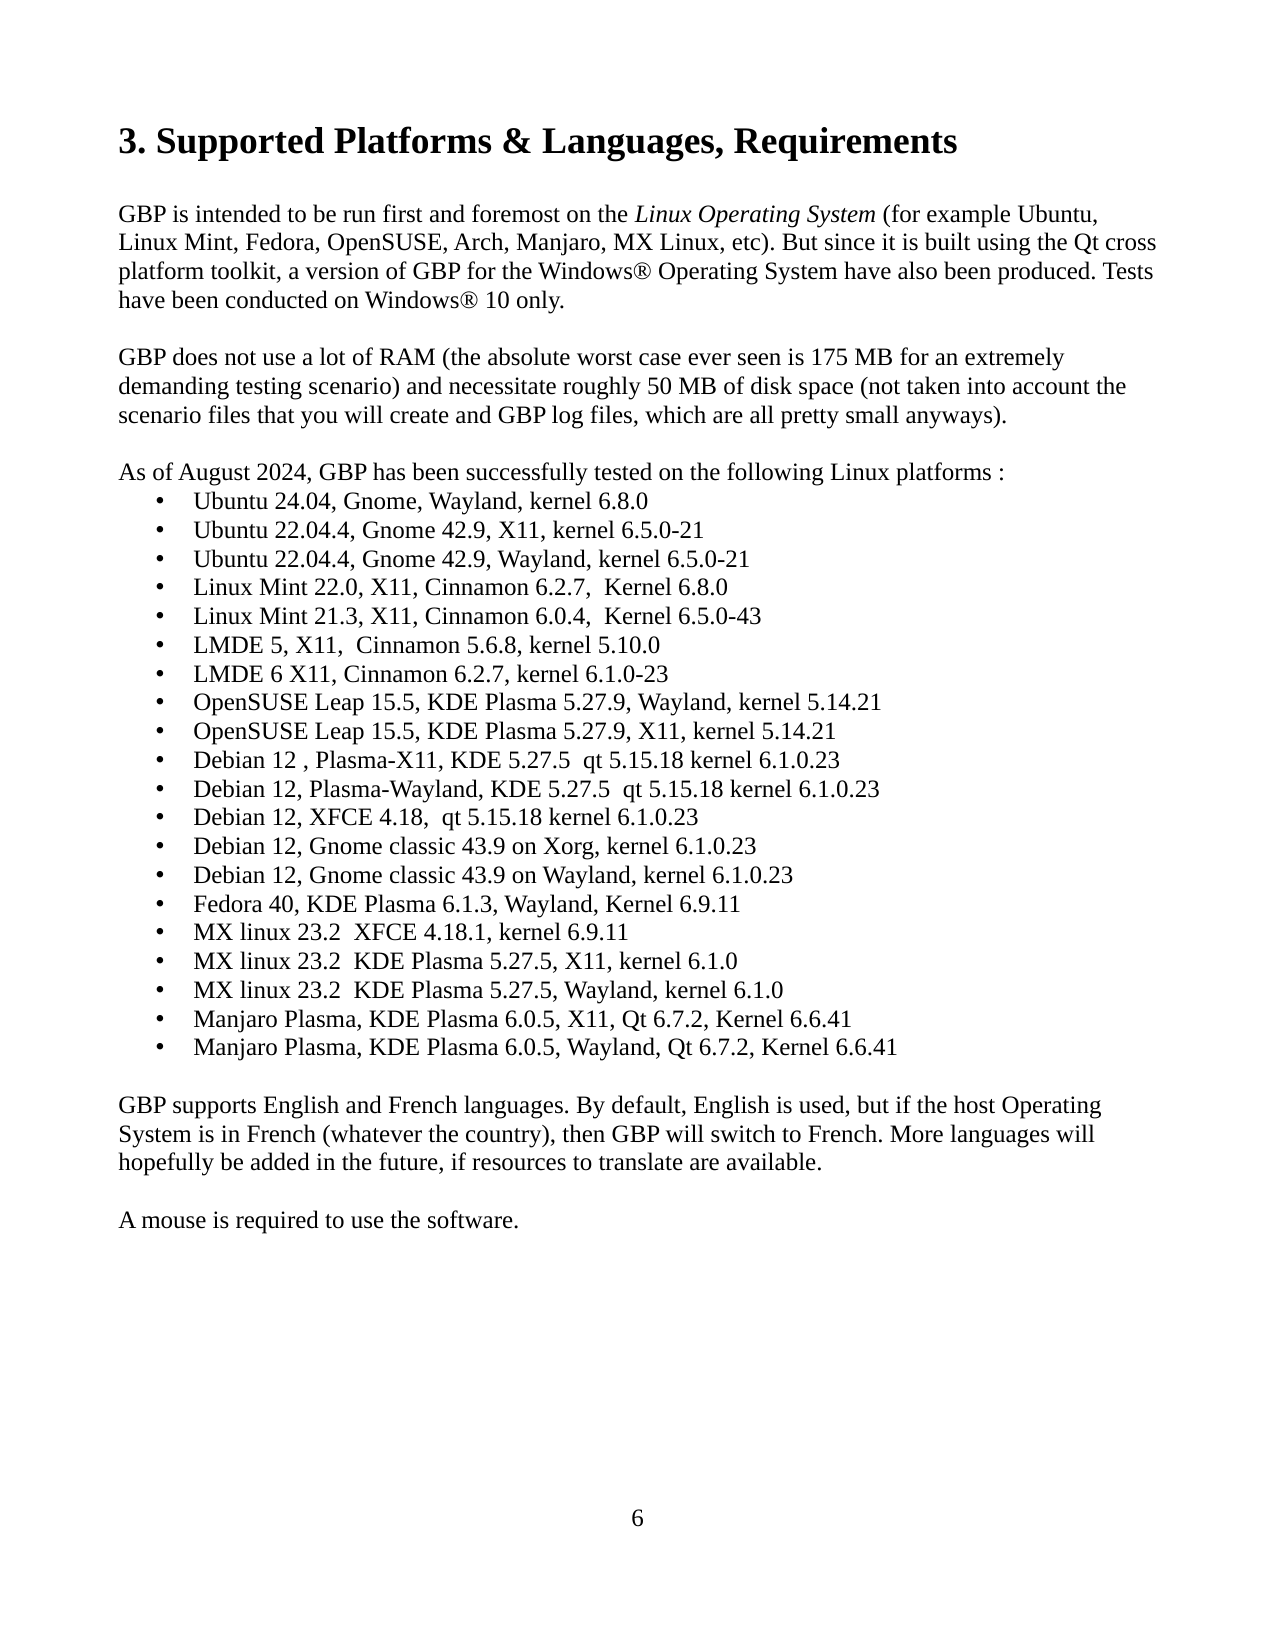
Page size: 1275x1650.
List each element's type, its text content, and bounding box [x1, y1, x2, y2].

list MX linux 23.2 XFCE 4.18.1, kernel 6.9.11 [156, 917, 1157, 946]
list Manjaro Plasma, KDE Plasma 6.0.5, X11, Qt 6.7.2, Kernel 6.6.41 [156, 1004, 1157, 1032]
list Linux Mint 22.0, X11, Cinnamon 6.2.7, Kernel 6.8.0 [156, 572, 1157, 601]
list Ubuntu 22.04.4, Gnome 42.9, Wayland, kernel 6.5.0-21 [156, 544, 1157, 572]
text GBP does not use a lot of RAM (the absolute worst case ever seen is 175 MB for an extremely demanding testing scenario) and necessitate roughly 50 MB of disk space (not taken into account the scenario files that you will create and GBP log files, which are all pretty small anyways). [118, 342, 1157, 429]
list Ubuntu 24.04, Gnome, Wayland, kernel 6.8.0 [156, 486, 1157, 515]
list Debian 12, Gnome classic 43.9 on Xorg, kernel 6.1.0.23 [156, 831, 1157, 860]
text As of August 2024, GBP has been successfully tested on the following Linux platforms : [118, 457, 1157, 486]
list Debian 12, Plasma-Wayland, KDE 5.27.5 qt 5.15.18 kernel 6.1.0.23 [156, 774, 1157, 802]
list Debian 12, XFCE 4.18, qt 5.15.18 kernel 6.1.0.23 [156, 802, 1157, 831]
list OpenSUSE Leap 15.5, KDE Plasma 5.27.9, Wayland, kernel 5.14.21 [156, 687, 1157, 716]
list Debian 12, Gnome classic 43.9 on Wayland, kernel 6.1.0.23 [156, 860, 1157, 889]
list Debian 12 , Plasma-X11, KDE 5.27.5 qt 5.15.18 kernel 6.1.0.23 [156, 745, 1157, 774]
list LMDE 6 X11, Cinnamon 6.2.7, kernel 6.1.0-23 [156, 659, 1157, 687]
list MX linux 23.2 KDE Plasma 5.27.5, X11, kernel 6.1.0 [156, 946, 1157, 975]
list LMDE 5, X11, Cinnamon 5.6.8, kernel 5.10.0 [156, 630, 1157, 659]
text A mouse is required to use the software. [118, 1205, 1157, 1234]
subtitle Supported Platforms & Languages, Requirements [118, 118, 1157, 161]
list Fedora 40, KDE Plasma 6.1.3, Wayland, Kernel 6.9.11 [156, 889, 1157, 917]
list OpenSUSE Leap 15.5, KDE Plasma 5.27.9, X11, kernel 5.14.21 [156, 716, 1157, 745]
text GBP is intended to be run first and foremost on the Linux Operating System (for example Ubuntu, Linux Mint, Fedora, OpenSUSE, Arch, Manjaro, MX Linux, etc). But since it is built using the Qt cross platform toolkit, a version of GBP for the Windows® Operating System have also been produced. Tests have been conducted on Windows® 10 only. [118, 199, 1157, 314]
text GBP supports English and French languages. By default, English is used, but if the host Operating System is in French (whatever the country), then GBP will switch to French. More languages will hopefully be added in the future, if resources to translate are available. [118, 1090, 1157, 1176]
list Linux Mint 21.3, X11, Cinnamon 6.0.4, Kernel 6.5.0-43 [156, 601, 1157, 630]
list Ubuntu 22.04.4, Gnome 42.9, X11, kernel 6.5.0-21 [156, 515, 1157, 544]
list Manjaro Plasma, KDE Plasma 6.0.5, Wayland, Qt 6.7.2, Kernel 6.6.41 [156, 1032, 1157, 1061]
list MX linux 23.2 KDE Plasma 5.27.5, Wayland, kernel 6.1.0 [156, 975, 1157, 1004]
